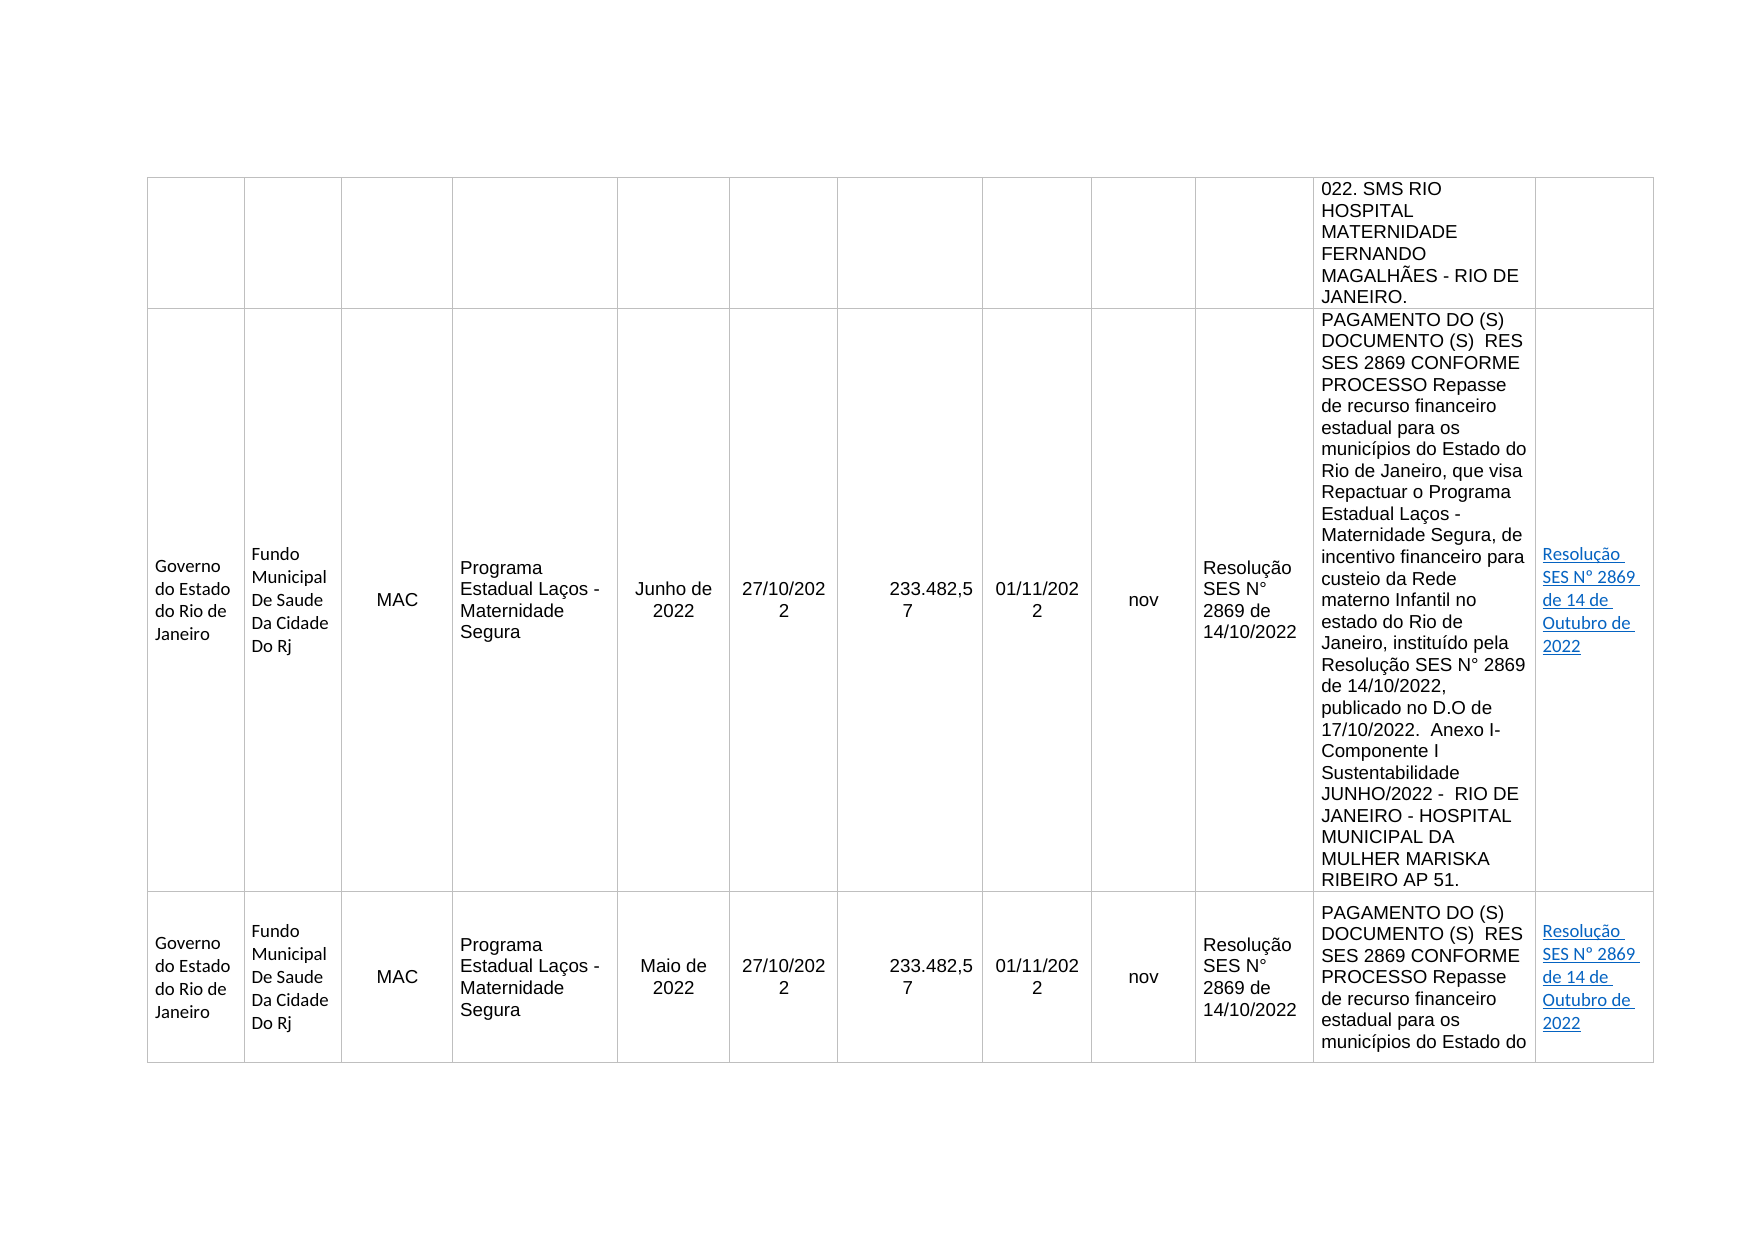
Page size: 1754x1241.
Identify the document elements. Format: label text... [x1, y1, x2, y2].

table_cell Governo do Estado do Rio de Janeiro [148, 309, 244, 891]
table_cell 01/11/2022 [983, 309, 1091, 891]
table_cell [730, 178, 837, 308]
table_cell 27/10/2022 [730, 892, 837, 1062]
table_cell 022. SMS RIO HOSPITAL MATERNIDADE FERNANDO MAGALHÃES - RIO DE JANEIRO. [1314, 178, 1535, 308]
table_cell MAC [342, 892, 452, 1062]
table_cell Maio de 2022 [618, 892, 729, 1062]
table_cell [618, 178, 729, 308]
table_cell Junho de 2022 [618, 309, 729, 891]
table_cell 27/10/2022 [730, 309, 837, 891]
table_cell [342, 178, 452, 308]
table_cell 01/11/2022 [983, 892, 1091, 1062]
table_cell 233.482,57 [838, 309, 982, 891]
table_cell [838, 178, 982, 308]
table_cell [453, 178, 617, 308]
table_cell [1196, 178, 1313, 308]
table_cell MAC [342, 309, 452, 891]
table_cell nov [1092, 309, 1195, 891]
table_cell Resolução SES Nº 2869 de 14 de Outubro de 2022 [1536, 309, 1653, 891]
table_cell [983, 178, 1091, 308]
table_cell Resolução SES N° 2869 de 14/10/2022 [1196, 892, 1313, 1062]
table_cell Programa Estadual Laços - Maternidade Segura [453, 309, 617, 891]
table_cell nov [1092, 892, 1195, 1062]
table_cell Fundo Municipal De Saude Da Cidade Do Rj [245, 309, 341, 891]
table_cell [245, 178, 341, 308]
table_cell Governo do Estado do Rio de Janeiro [148, 892, 244, 1062]
table_cell [148, 178, 244, 308]
table_cell PAGAMENTO DO (S) DOCUMENTO (S) RES SES 2869 CONFORME PROCESSO Repasse de recurso financeiro estadual para os municípios do Estado do [1314, 892, 1535, 1062]
table_cell [1536, 178, 1653, 308]
table_cell Programa Estadual Laços - Maternidade Segura [453, 892, 617, 1062]
table_cell [1092, 178, 1195, 308]
table_cell Fundo Municipal De Saude Da Cidade Do Rj [245, 892, 341, 1062]
table_cell 233.482,57 [838, 892, 982, 1062]
table_cell PAGAMENTO DO (S) DOCUMENTO (S) RES SES 2869 CONFORME PROCESSO Repasse de recurso financeiro estadual para os municípios do Estado do Rio de Janeiro, que visa Repactuar o Programa Estadual Laços - Maternidade Segura, de incentivo financeiro para custeio da Rede materno Infantil no estado do Rio de Janeiro, instituído pela Resolução SES N° 2869 de 14/10/2022, publicado no D.O de 17/10/2022. Anexo I- Componente I Sustentabilidade JUNHO/2022 - RIO DE JANEIRO - HOSPITAL MUNICIPAL DA MULHER MARISKA RIBEIRO AP 51. [1314, 309, 1535, 891]
table_cell Resolução SES N° 2869 de 14/10/2022 [1196, 309, 1313, 891]
table_cell Resolução SES Nº 2869 de 14 de Outubro de 2022 [1536, 892, 1653, 1062]
